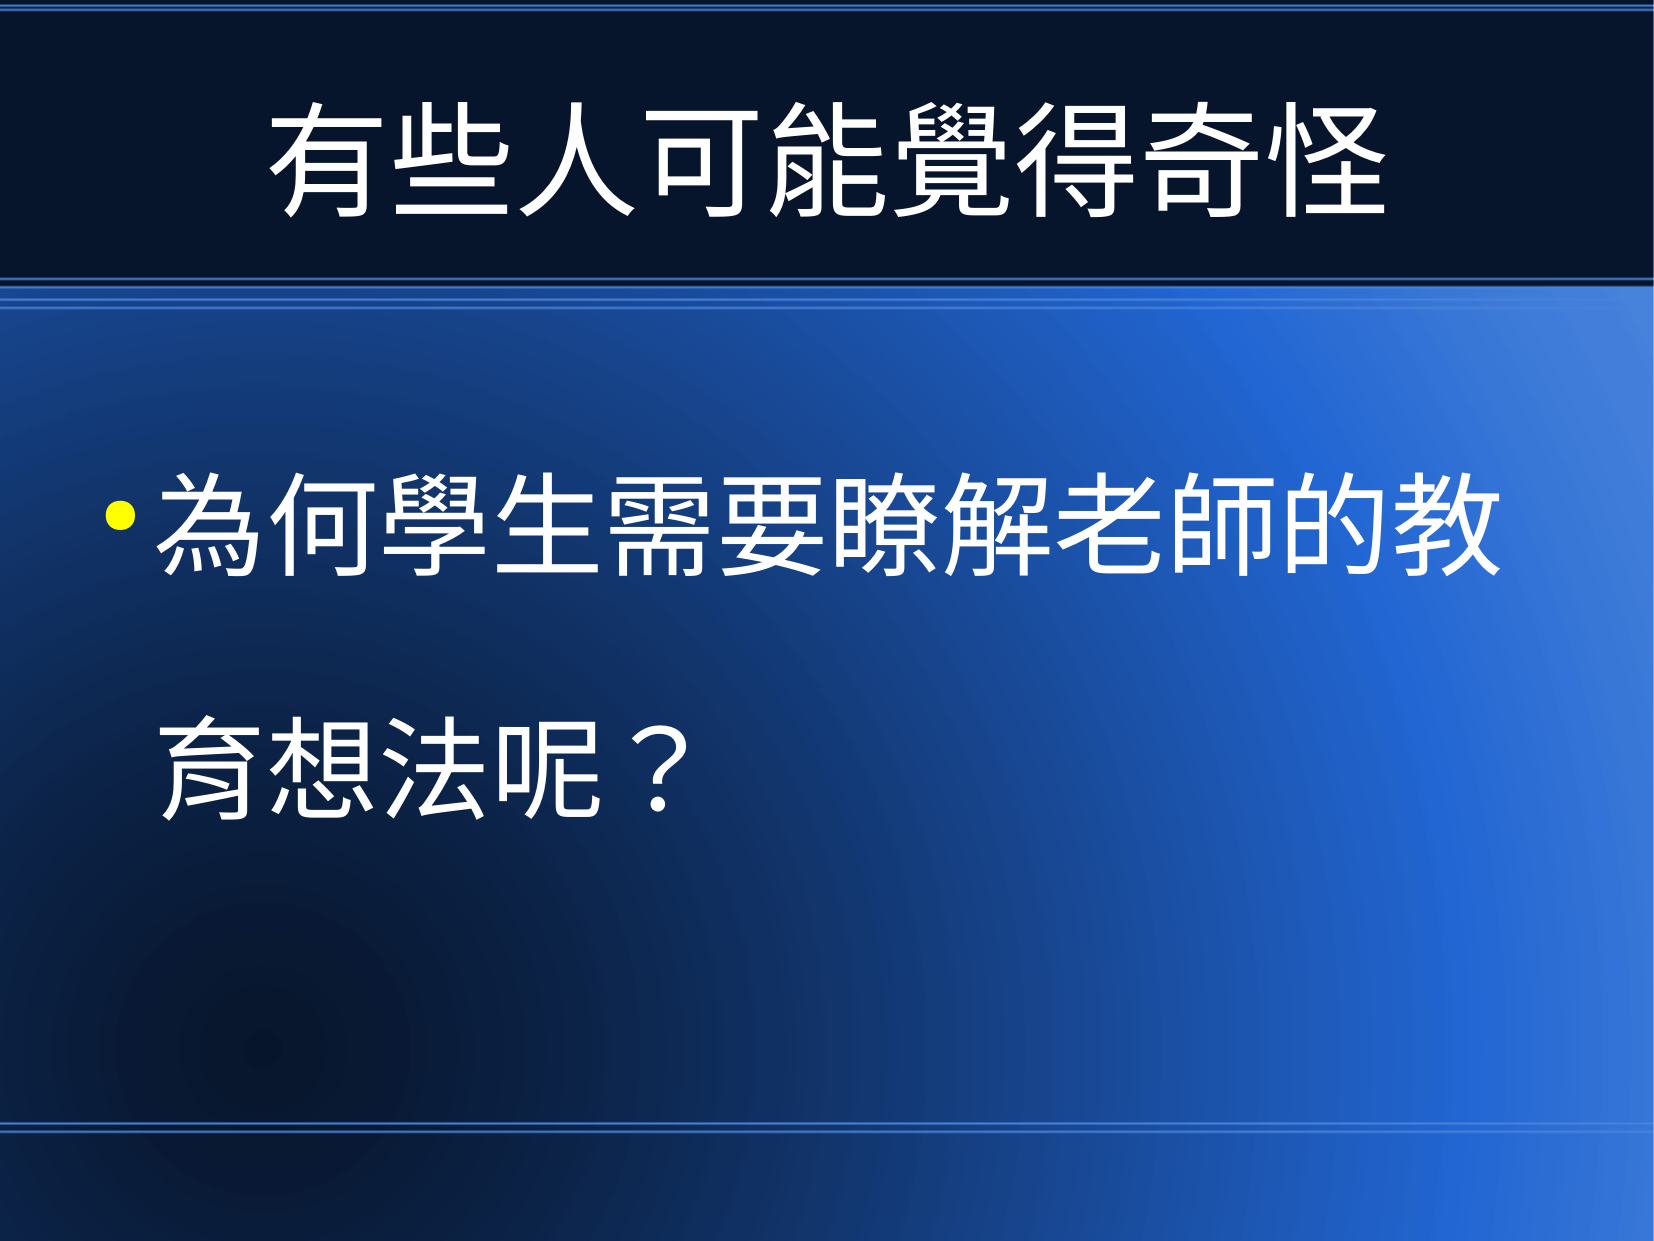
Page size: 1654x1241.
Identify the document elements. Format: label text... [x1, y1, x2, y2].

list 為何學生需要瞭解老師的教育想法呢？ [82, 355, 1571, 1241]
title 有些人可能覺得奇怪 [82, 49, 1571, 257]
picture [0, 0, 1654, 1241]
